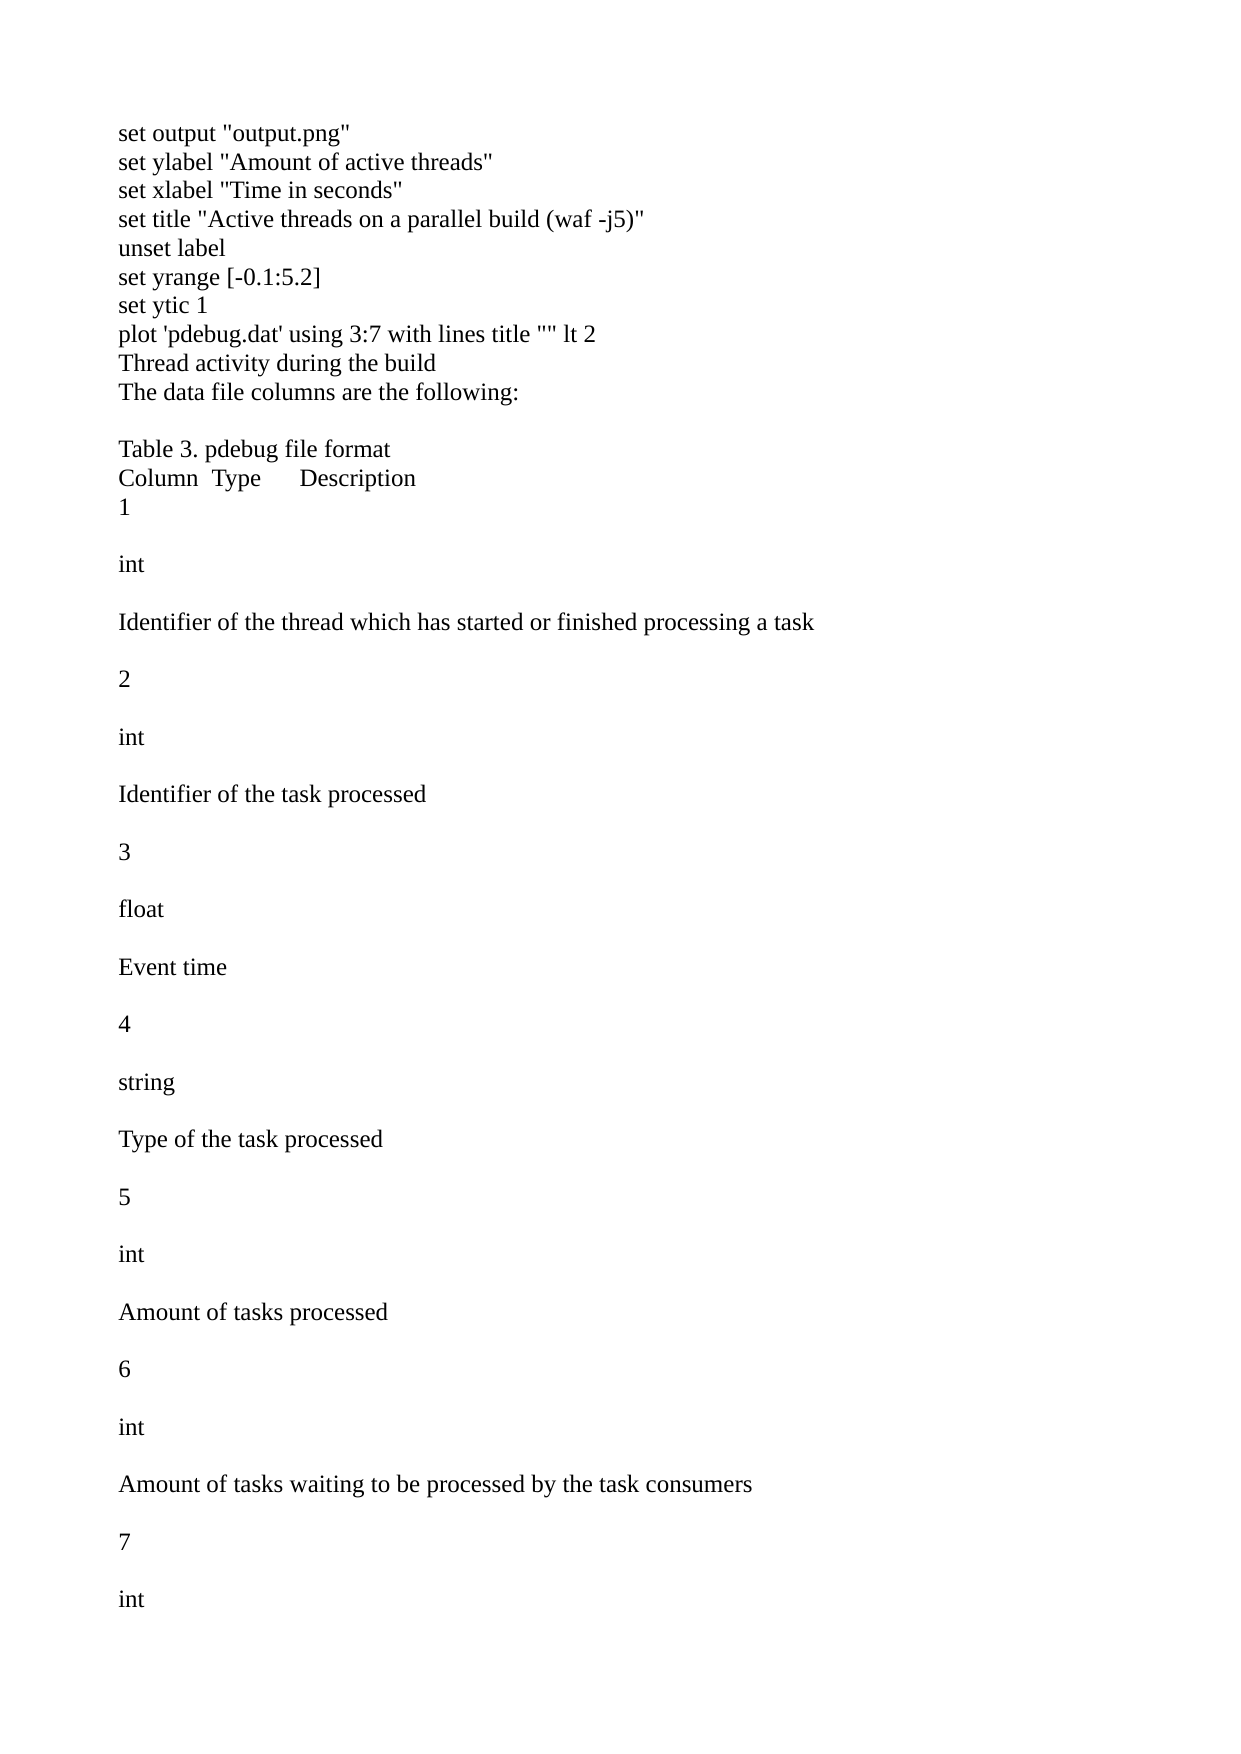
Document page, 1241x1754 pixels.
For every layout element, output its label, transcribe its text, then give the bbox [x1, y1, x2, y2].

text set title "Active threads on a parallel build (waf -j5)" [118, 204, 1122, 233]
text set xlabel "Time in seconds" [118, 176, 1122, 204]
text int [118, 1584, 1122, 1613]
text set yrange [-0.1:5.2] [118, 262, 1122, 291]
text 5 [118, 1182, 1122, 1211]
text 7 [118, 1527, 1122, 1556]
text Event time [118, 952, 1122, 981]
text int [118, 1239, 1122, 1268]
text int [118, 1412, 1122, 1441]
text 4 [118, 1009, 1122, 1038]
text Table 3. pdebug file format [118, 434, 1122, 463]
text Thread activity during the build [118, 348, 1122, 377]
text Amount of tasks processed [118, 1297, 1122, 1326]
text 3 [118, 837, 1122, 866]
text Type of the task processed [118, 1124, 1122, 1153]
text unset label [118, 233, 1122, 262]
text string [118, 1067, 1122, 1096]
text Identifier of the task processed [118, 779, 1122, 808]
text Identifier of the thread which has started or finished processing a task [118, 607, 1122, 636]
text 1 [118, 492, 1122, 521]
text The data file columns are the following: [118, 377, 1122, 406]
text set ylabel "Amount of active threads" [118, 147, 1122, 176]
text 2 [118, 664, 1122, 693]
text Amount of tasks waiting to be processed by the task consumers [118, 1469, 1122, 1498]
text float [118, 894, 1122, 923]
text int [118, 549, 1122, 578]
text 6 [118, 1354, 1122, 1383]
text set output "output.png" [118, 118, 1122, 147]
text int [118, 722, 1122, 751]
text set ytic 1 [118, 291, 1122, 319]
text plot 'pdebug.dat' using 3:7 with lines title "" lt 2 [118, 319, 1122, 348]
text Column Type Description [118, 463, 1122, 492]
